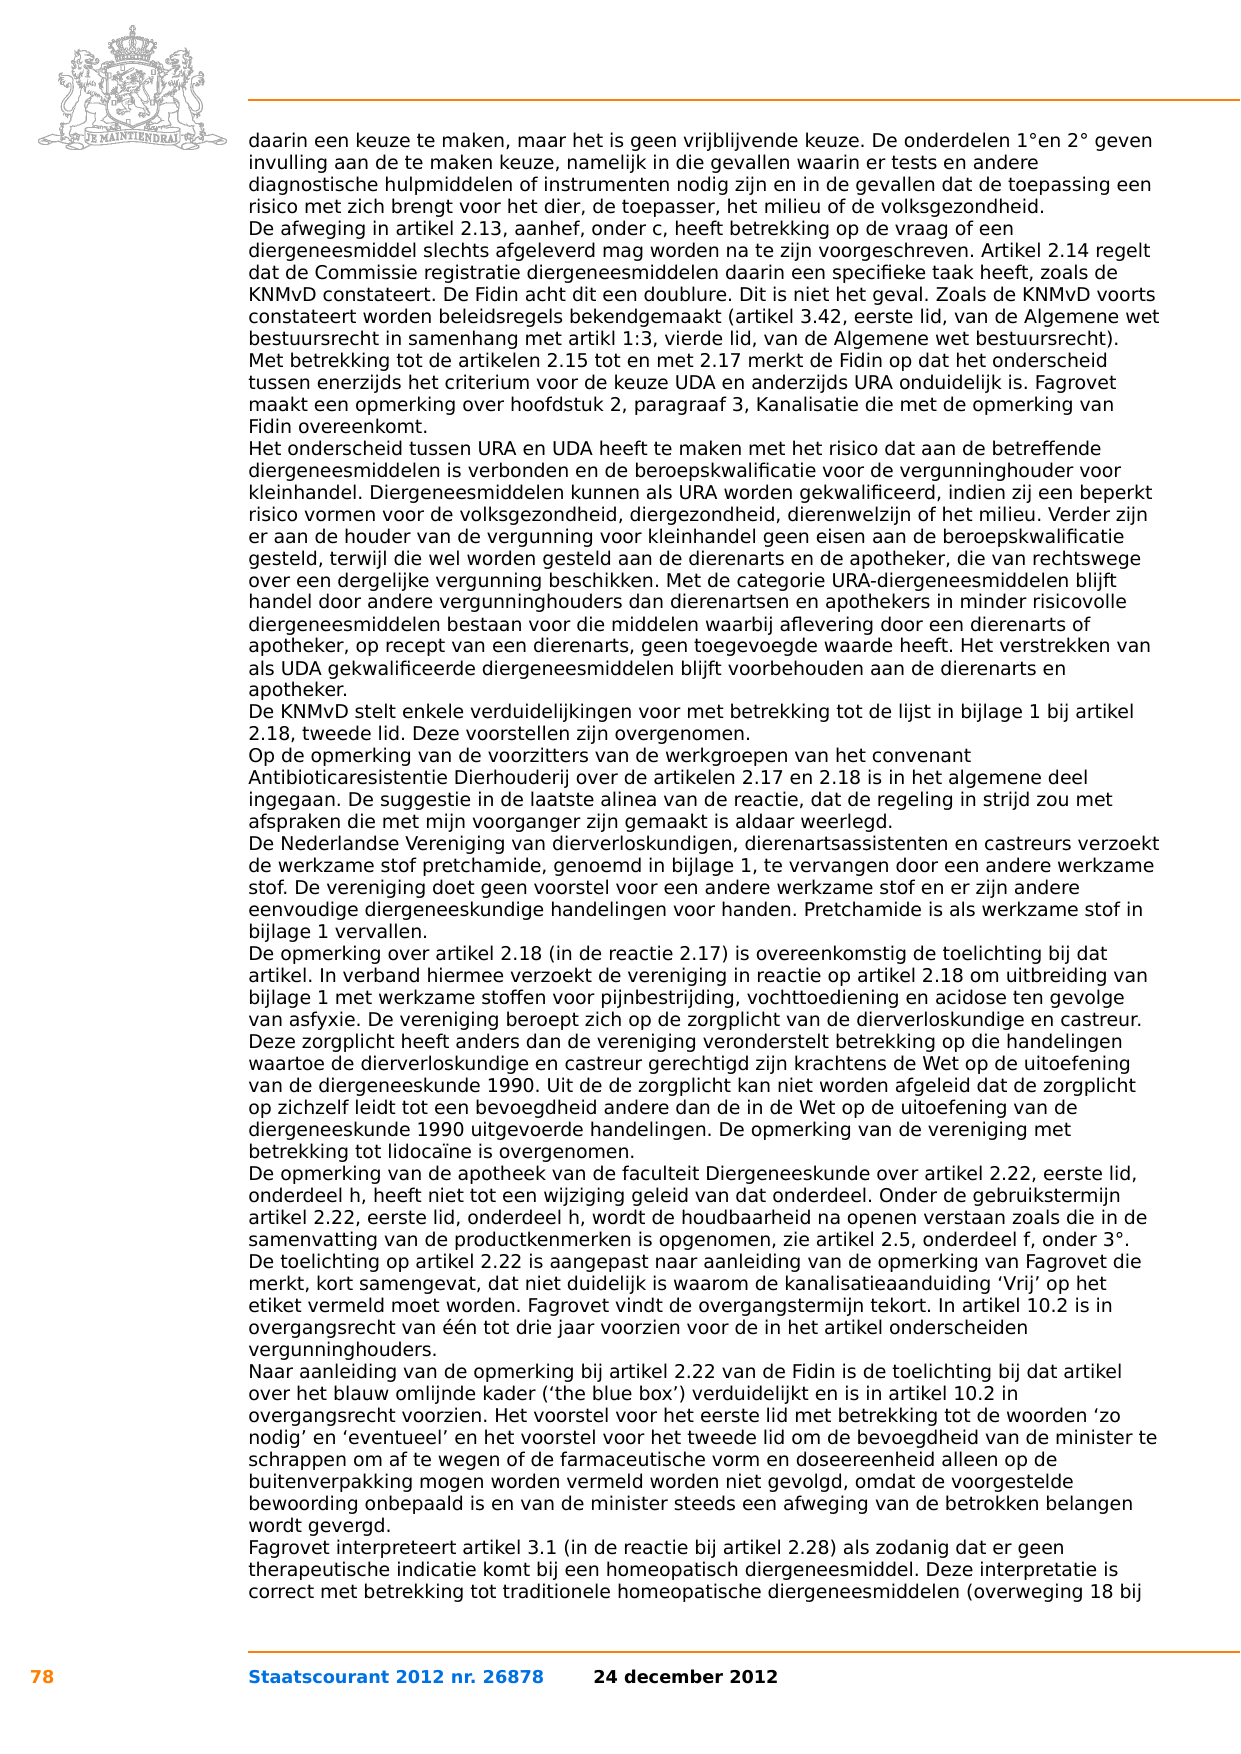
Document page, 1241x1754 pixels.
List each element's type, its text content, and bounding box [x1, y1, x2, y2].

text De Nederlandse Vereniging van dierverloskundigen, dierenartsassistenten en castreurs verzoekt de werkzame stof pretchamide, genoemd in bijlage 1, te vervangen door een andere werkzame stof. De vereniging doet geen voorstel voor een andere werkzame stof en er zijn andere eenvoudige diergeneeskundige handelingen voor handen. Pretchamide is als werkzame stof in bijlage 1 vervallen. [248, 833, 1163, 943]
text Met betrekking tot de artikelen 2.15 tot en met 2.17 merkt de Fidin op dat het onderscheid tussen enerzijds het criterium voor de keuze UDA en anderzijds URA onduidelijk is. Fagrovet maakt een opmerking over hoofdstuk 2, paragraaf 3, Kanalisatie die met de opmerking van Fidin overeenkomt. [248, 350, 1163, 438]
text De opmerking over artikel 2.18 (in de reactie 2.17) is overeenkomstig de toelichting bij dat artikel. In verband hiermee verzoekt de vereniging in reactie op artikel 2.18 om uitbreiding van bijlage 1 met werkzame stoffen voor pijnbestrijding, vochttoediening en acidose ten gevolge van asfyxie. De vereniging beroept zich op de zorgplicht van de dierverloskundige en castreur. Deze zorgplicht heeft anders dan de vereniging veronderstelt betrekking op die handelingen waartoe de dierverloskundige en castreur gerechtigd zijn krachtens de Wet op de uitoefening van de diergeneeskunde 1990. Uit de de zorgplicht kan niet worden afgeleid dat de zorgplicht op zichzelf leidt tot een bevoegdheid andere dan de in de Wet op de uitoefening van de diergeneeskunde 1990 uitgevoerde handelingen. De opmerking van de vereniging met betrekking tot lidocaïne is overgenomen. [248, 943, 1163, 1163]
text Het onderscheid tussen URA en UDA heeft te maken met het risico dat aan de betreffende diergeneesmiddelen is verbonden en de beroepskwalificatie voor de vergunninghouder voor kleinhandel. Diergeneesmiddelen kunnen als URA worden gekwalificeerd, indien zij een beperkt risico vormen voor de volksgezondheid, diergezondheid, dierenwelzijn of het milieu. Verder zijn er aan de houder van de vergunning voor kleinhandel geen eisen aan de beroepskwalificatie gesteld, terwijl die wel worden gesteld aan de dierenarts en de apotheker, die van rechtswege over een dergelijke vergunning beschikken. Met de categorie URA-diergeneesmiddelen blijft handel door andere vergunninghouders dan dierenartsen en apothekers in minder risicovolle diergeneesmiddelen bestaan voor die middelen waarbij aflevering door een dierenarts of apotheker, op recept van een dierenarts, geen toegevoegde waarde heeft. Het verstrekken van als UDA gekwalificeerde diergeneesmiddelen blijft voorbehouden aan de dierenarts en apotheker. [248, 438, 1163, 701]
text daarin een keuze te maken, maar het is geen vrijblijvende keuze. De onderdelen 1°en 2° geven invulling aan de te maken keuze, namelijk in die gevallen waarin er tests en andere diagnostische hulpmiddelen of instrumenten nodig zijn en in de gevallen dat de toepassing een risico met zich brengt voor het dier, de toepasser, het milieu of de volksgezondheid. [248, 130, 1163, 218]
text Naar aanleiding van de opmerking bij artikel 2.22 van de Fidin is de toelichting bij dat artikel over het blauw omlijnde kader (‘the blue box’) verduidelijkt en is in artikel 10.2 in overgangsrecht voorzien. Het voorstel voor het eerste lid met betrekking tot de woorden ‘zo nodig’ en ‘eventueel’ en het voorstel voor het tweede lid om de bevoegdheid van de minister te schrappen om af te wegen of de farmaceutische vorm en doseereenheid alleen op de buitenverpakking mogen worden vermeld worden niet gevolgd, omdat de voorgestelde bewoording onbepaald is en van de minister steeds een afweging van de betrokken belangen wordt gevergd. [248, 1361, 1163, 1537]
text De opmerking van de apotheek van de faculteit Diergeneeskunde over artikel 2.22, eerste lid, onderdeel h, heeft niet tot een wijziging geleid van dat onderdeel. Onder de gebruikstermijn artikel 2.22, eerste lid, onderdeel h, wordt de houdbaarheid na openen verstaan zoals die in de samenvatting van de productkenmerken is opgenomen, zie artikel 2.5, onderdeel f, onder 3°. [248, 1163, 1163, 1251]
text De KNMvD stelt enkele verduidelijkingen voor met betrekking tot de lijst in bijlage 1 bij artikel 2.18, tweede lid. Deze voorstellen zijn overgenomen. [248, 701, 1163, 745]
text Op de opmerking van de voorzitters van de werkgroepen van het convenant Antibioticaresistentie Dierhouderij over de artikelen 2.17 en 2.18 is in het algemene deel ingegaan. De suggestie in de laatste alinea van de reactie, dat de regeling in strijd zou met afspraken die met mijn voorganger zijn gemaakt is aldaar weerlegd. [248, 745, 1163, 833]
picture [38, 25, 227, 150]
text De toelichting op artikel 2.22 is aangepast naar aanleiding van de opmerking van Fagrovet die merkt, kort samengevat, dat niet duidelijk is waarom de kanalisatieaanduiding ‘Vrij’ op het etiket vermeld moet worden. Fagrovet vindt de overgangstermijn tekort. In artikel 10.2 is in overgangsrecht van één tot drie jaar voorzien voor de in het artikel onderscheiden vergunninghouders. [248, 1251, 1163, 1361]
text De afweging in artikel 2.13, aanhef, onder c, heeft betrekking op de vraag of een diergeneesmiddel slechts afgeleverd mag worden na te zijn voorgeschreven. Artikel 2.14 regelt dat de Commissie registratie diergeneesmiddelen daarin een specifieke taak heeft, zoals de KNMvD constateert. De Fidin acht dit een doublure. Dit is niet het geval. Zoals de KNMvD voorts constateert worden beleidsregels bekendgemaakt (artikel 3.42, eerste lid, van de Algemene wet bestuursrecht in samenhang met artikl 1:3, vierde lid, van de Algemene wet bestuursrecht). [248, 218, 1163, 350]
text Fagrovet interpreteert artikel 3.1 (in de reactie bij artikel 2.28) als zodanig dat er geen therapeutische indicatie komt bij een homeopatisch diergeneesmiddel. Deze interpretatie is correct met betrekking tot traditionele homeopatische diergeneesmiddelen (overweging 18 bij [248, 1537, 1163, 1602]
